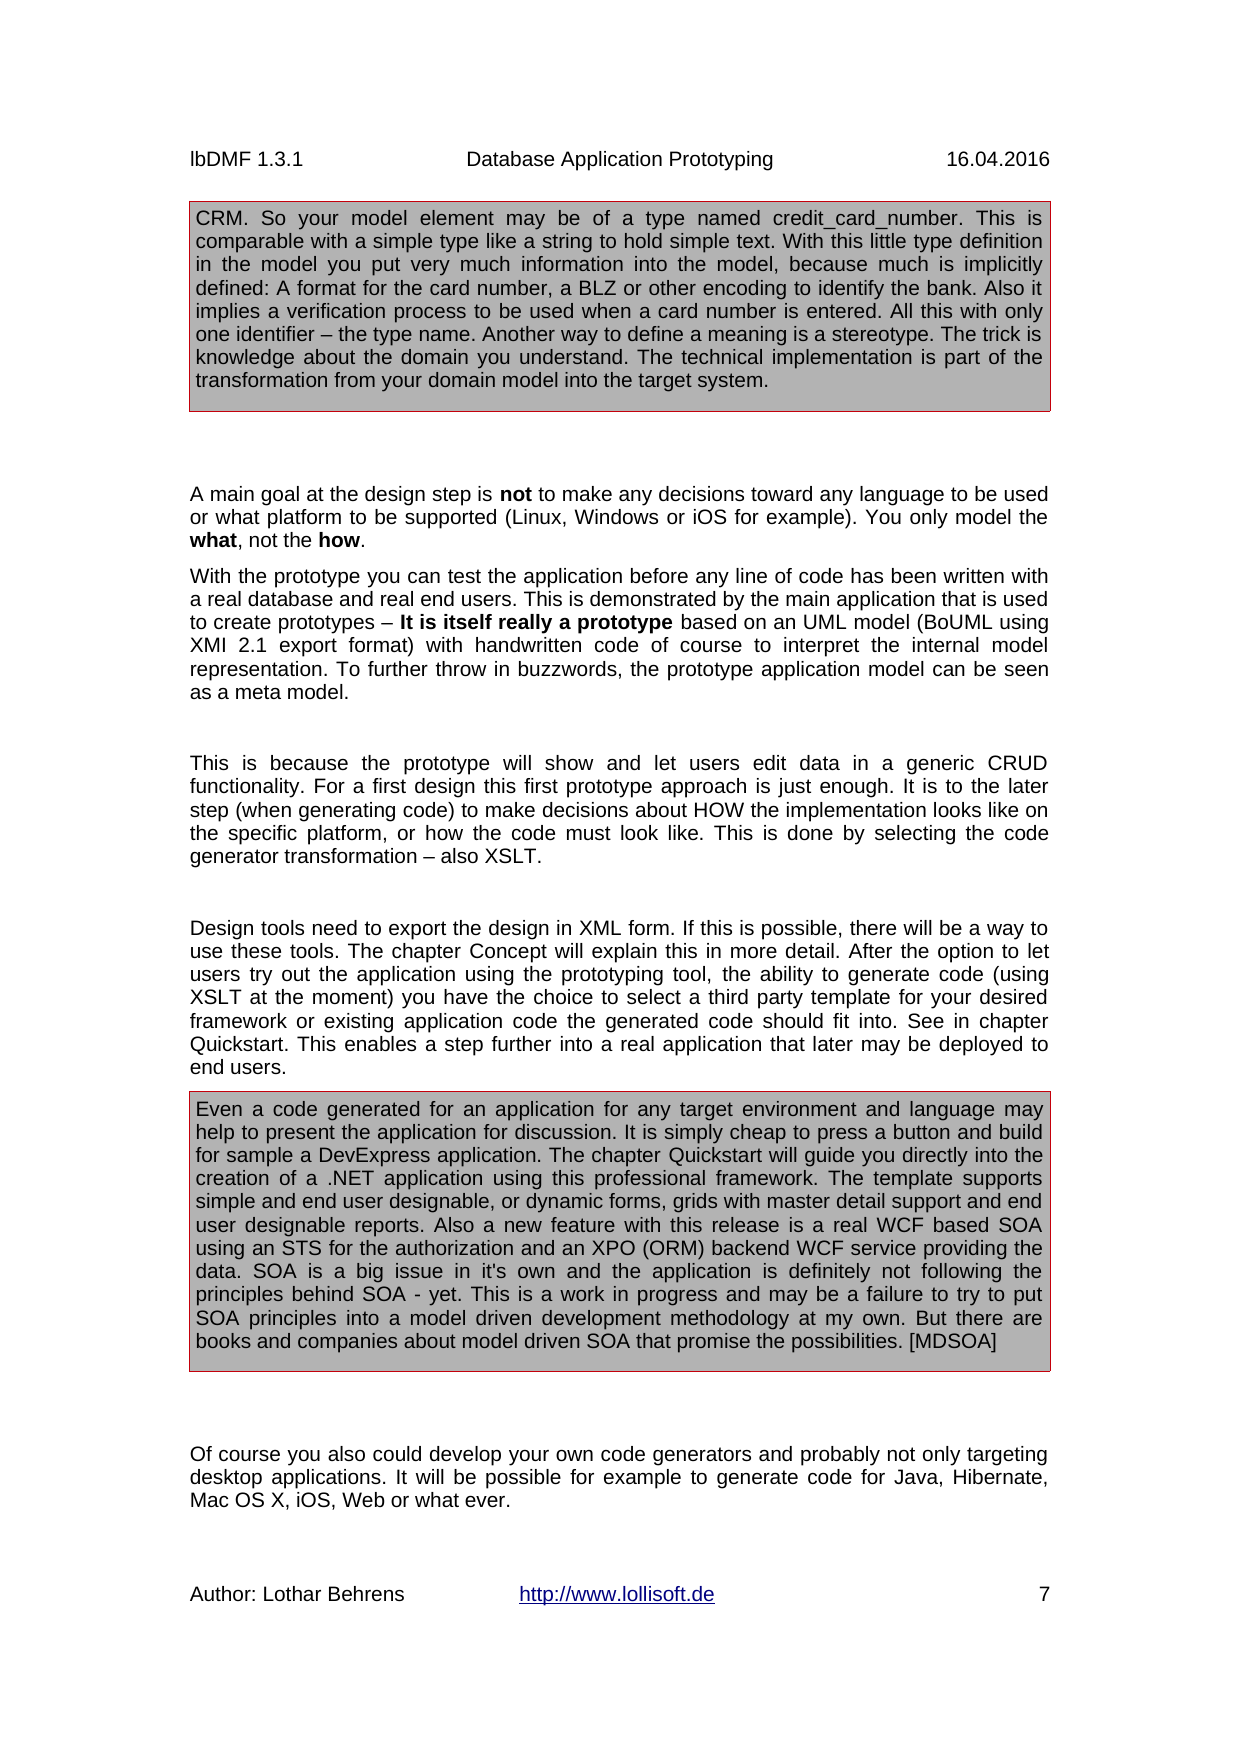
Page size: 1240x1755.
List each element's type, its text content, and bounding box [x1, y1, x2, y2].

text Design tools need to export the design in XML form. If this is possible, there will be a way to use these tools. The chapter Concept will explain this in more detail. After the option to let users try out the application using the prototyping tool, the ability to generate code (using XSLT at the moment) you have the choice to select a third party template for your desired framework or existing application code the generated code should fit into. See in chapter Quickstart. This enables a step further into a real application that later may be deployed to end users. [189, 916, 1050, 1079]
text With the prototype you can test the application before any line of code has been written with a real database and real end users. This is demonstrated by the main application that is used to create prototypes – It is itself really a prototype based on an UML model (BoUML using XMI 2.1 export format) with handwritten code of course to interpret the internal model representation. To further throw in buzzwords, the prototype application model can be seen as a meta model. [189, 564, 1050, 704]
text Of course you also could develop your own code generators and probably not only targeting desktop applications. It will be possible for example to generate code for Java, Hibernate, Mac OS X, iOS, Web or what ever. [189, 1442, 1050, 1512]
text A main goal at the design step is not to make any decisions toward any language to be used or what platform to be supported (Linux, Windows or iOS for example). You only model the what, not the how. [189, 482, 1050, 552]
table_header CRM. So your model element may be of a type named credit_card_number. This is comparable with a simple type like a string to hold simple text. With this little type definition in the model you put very much information into the model, because much is implicitly defined: A format for the card number, a BLZ or other encoding to identify the bank. Also it implies a verification process to be used when a card number is entered. All this with only one identifier – the type name. Another way to define a meaning is a stereotype. The trick is knowledge about the domain you understand. The technical implementation is part of the transformation from your domain model into the target system. [190, 202, 1050, 411]
text This is because the prototype will show and let users edit data in a generic CRUD functionality. For a first design this first prototype approach is just enough. It is to the later step (when generating code) to make decisions about HOW the implementation looks like on the specific platform, or how the code must look like. This is done by selecting the code generator transformation – also XSLT. [189, 752, 1050, 868]
table_header Even a code generated for an application for any target environment and language may help to present the application for discussion. It is simply cheap to press a button and build for sample a DevExpress application. The chapter Quickstart will guide you directly into the creation of a .NET application using this professional framework. The template supports simple and end user designable, or dynamic forms, grids with master detail support and end user designable reports. Also a new feature with this release is a real WCF based SOA using an STS for the authorization and an XPO (ORM) backend WCF service providing the data. SOA is a big issue in it's own and the application is definitely not following the principles behind SOA - yet. This is a work in progress and may be a failure to try to put SOA principles into a model driven development methodology at my own. But there are books and companies about model driven SOA that promise the possibilities. [MDSOA] [190, 1092, 1050, 1371]
